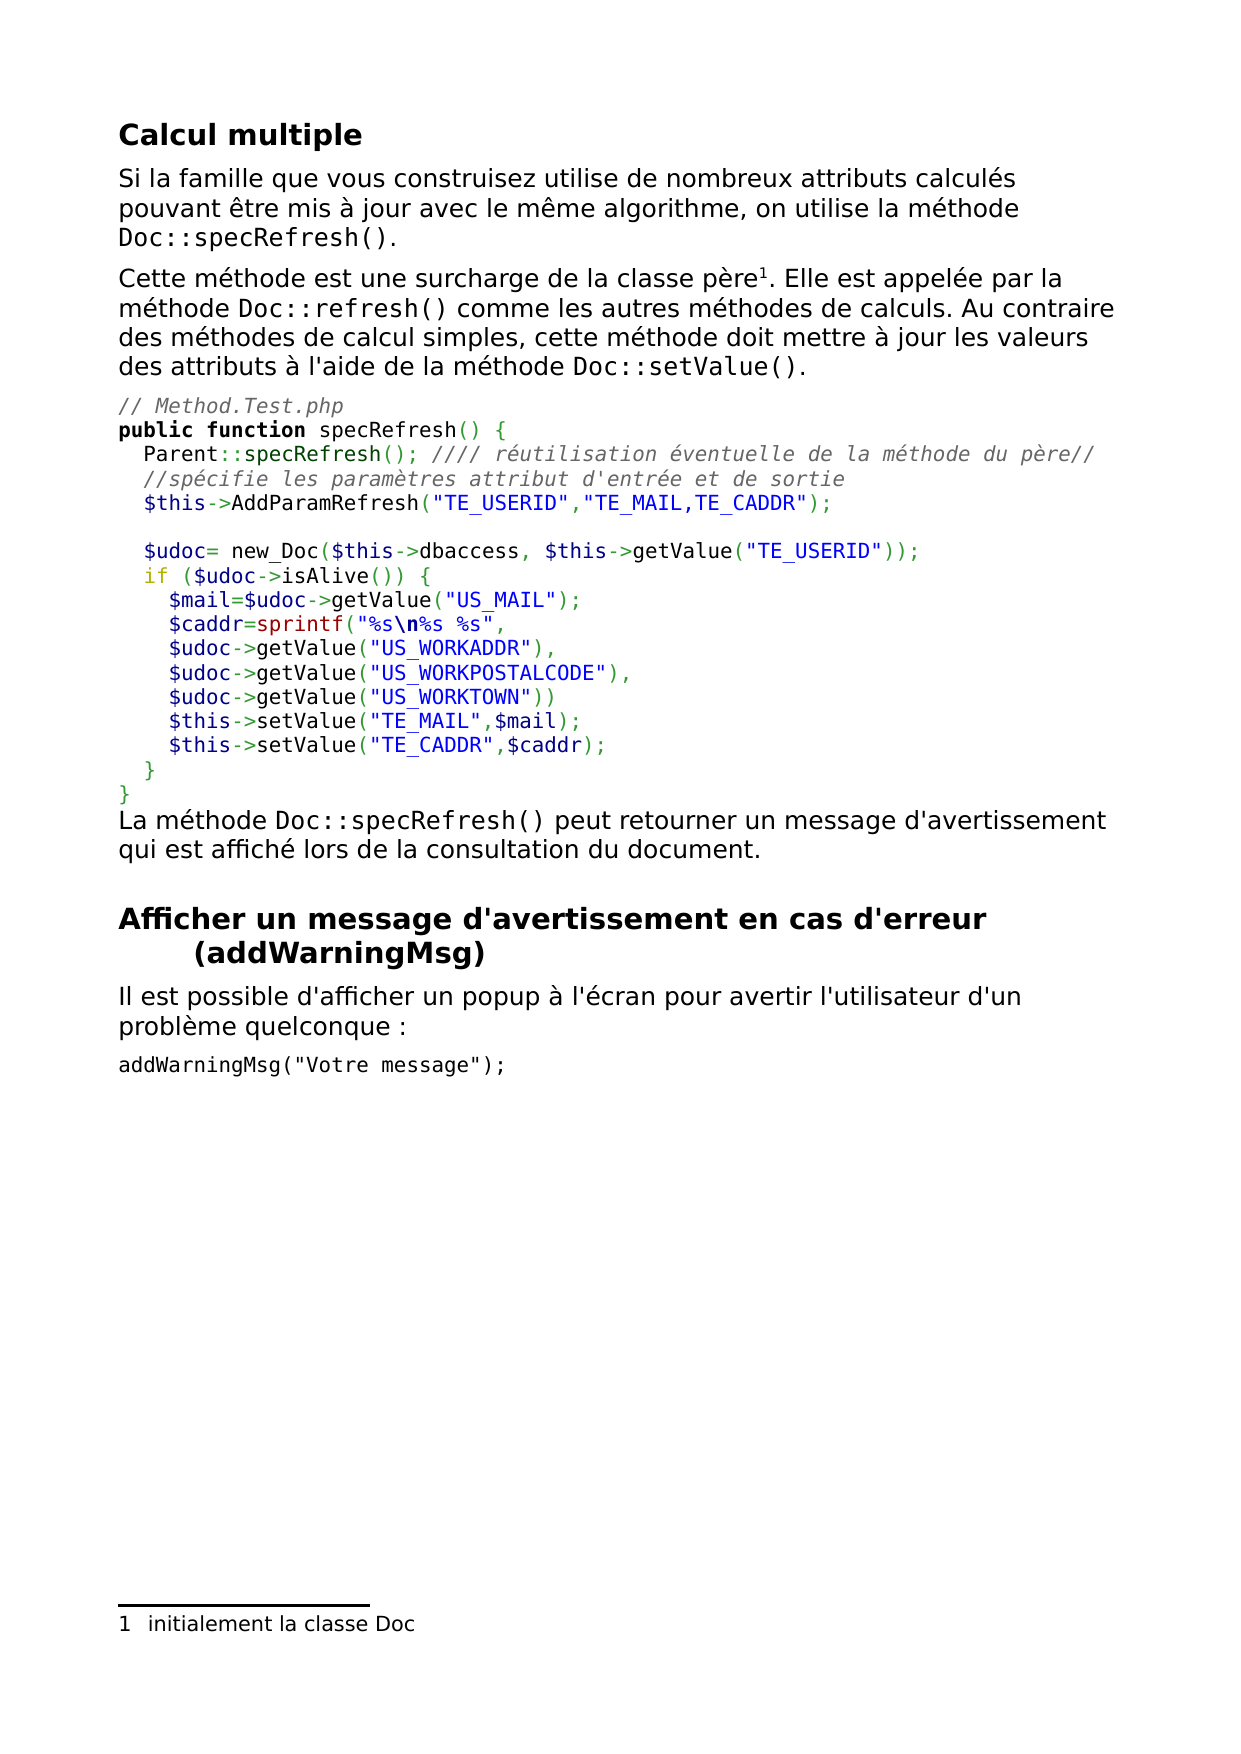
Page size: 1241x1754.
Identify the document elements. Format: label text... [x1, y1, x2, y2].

subtitle Afficher un message d'avertissement en cas d'erreur (addWarningMsg) [118, 902, 1122, 970]
text $udoc->getValue("US_WORKADDR"), [118, 636, 1122, 661]
text } [118, 758, 1122, 782]
text Cette méthode est une surcharge de la classe père. Elle est appelée par la méthode Doc::refresh() comme les autres méthodes de calculs. Au contraire des méthodes de calcul simples, cette méthode doit mettre à jour les valeurs des attributs à l'aide de la méthode Doc::setValue(). [118, 264, 1122, 381]
text $udoc= new_Doc($this->dbaccess, $this->getValue("TE_USERID")); [118, 539, 1122, 564]
text initialement la classe Doc [118, 1612, 1122, 1636]
text Parent::specRefresh(); //// réutilisation éventuelle de la méthode du père// [118, 442, 1122, 467]
text // Method.Test.php [118, 394, 1122, 418]
text Si la famille que vous construisez utilise de nombreux attributs calculés pouvant être mis à jour avec le même algorithme, on utilise la méthode Doc::specRefresh(). [118, 164, 1122, 252]
text $caddr=sprintf("%s\n%s %s", [118, 612, 1122, 636]
text //spécifie les paramètres attribut d'entrée et de sortie [118, 467, 1122, 491]
text $this->setValue("TE_CADDR",$caddr); [118, 733, 1122, 758]
text $mail=$udoc->getValue("US_MAIL"); [118, 588, 1122, 612]
text $udoc->getValue("US_WORKTOWN")) [118, 685, 1122, 709]
text addWarningMsg("Votre message"); [118, 1053, 1122, 1078]
text Il est possible d'afficher un popup à l'écran pour avertir l'utilisateur d'un problème quelconque : [118, 983, 1122, 1041]
text $this->setValue("TE_MAIL",$mail); [118, 709, 1122, 733]
text public function specRefresh() { [118, 418, 1122, 442]
subtitle Calcul multiple [118, 118, 1122, 152]
text if ($udoc->isAlive()) { [118, 564, 1122, 588]
text $udoc->getValue("US_WORKPOSTALCODE"), [118, 661, 1122, 685]
text $this->AddParamRefresh("TE_USERID","TE_MAIL,TE_CADDR"); [118, 491, 1122, 515]
text } [118, 782, 1122, 806]
text La méthode Doc::specRefresh() peut retourner un message d'avertissement qui est affiché lors de la consultation du document. [118, 806, 1122, 865]
